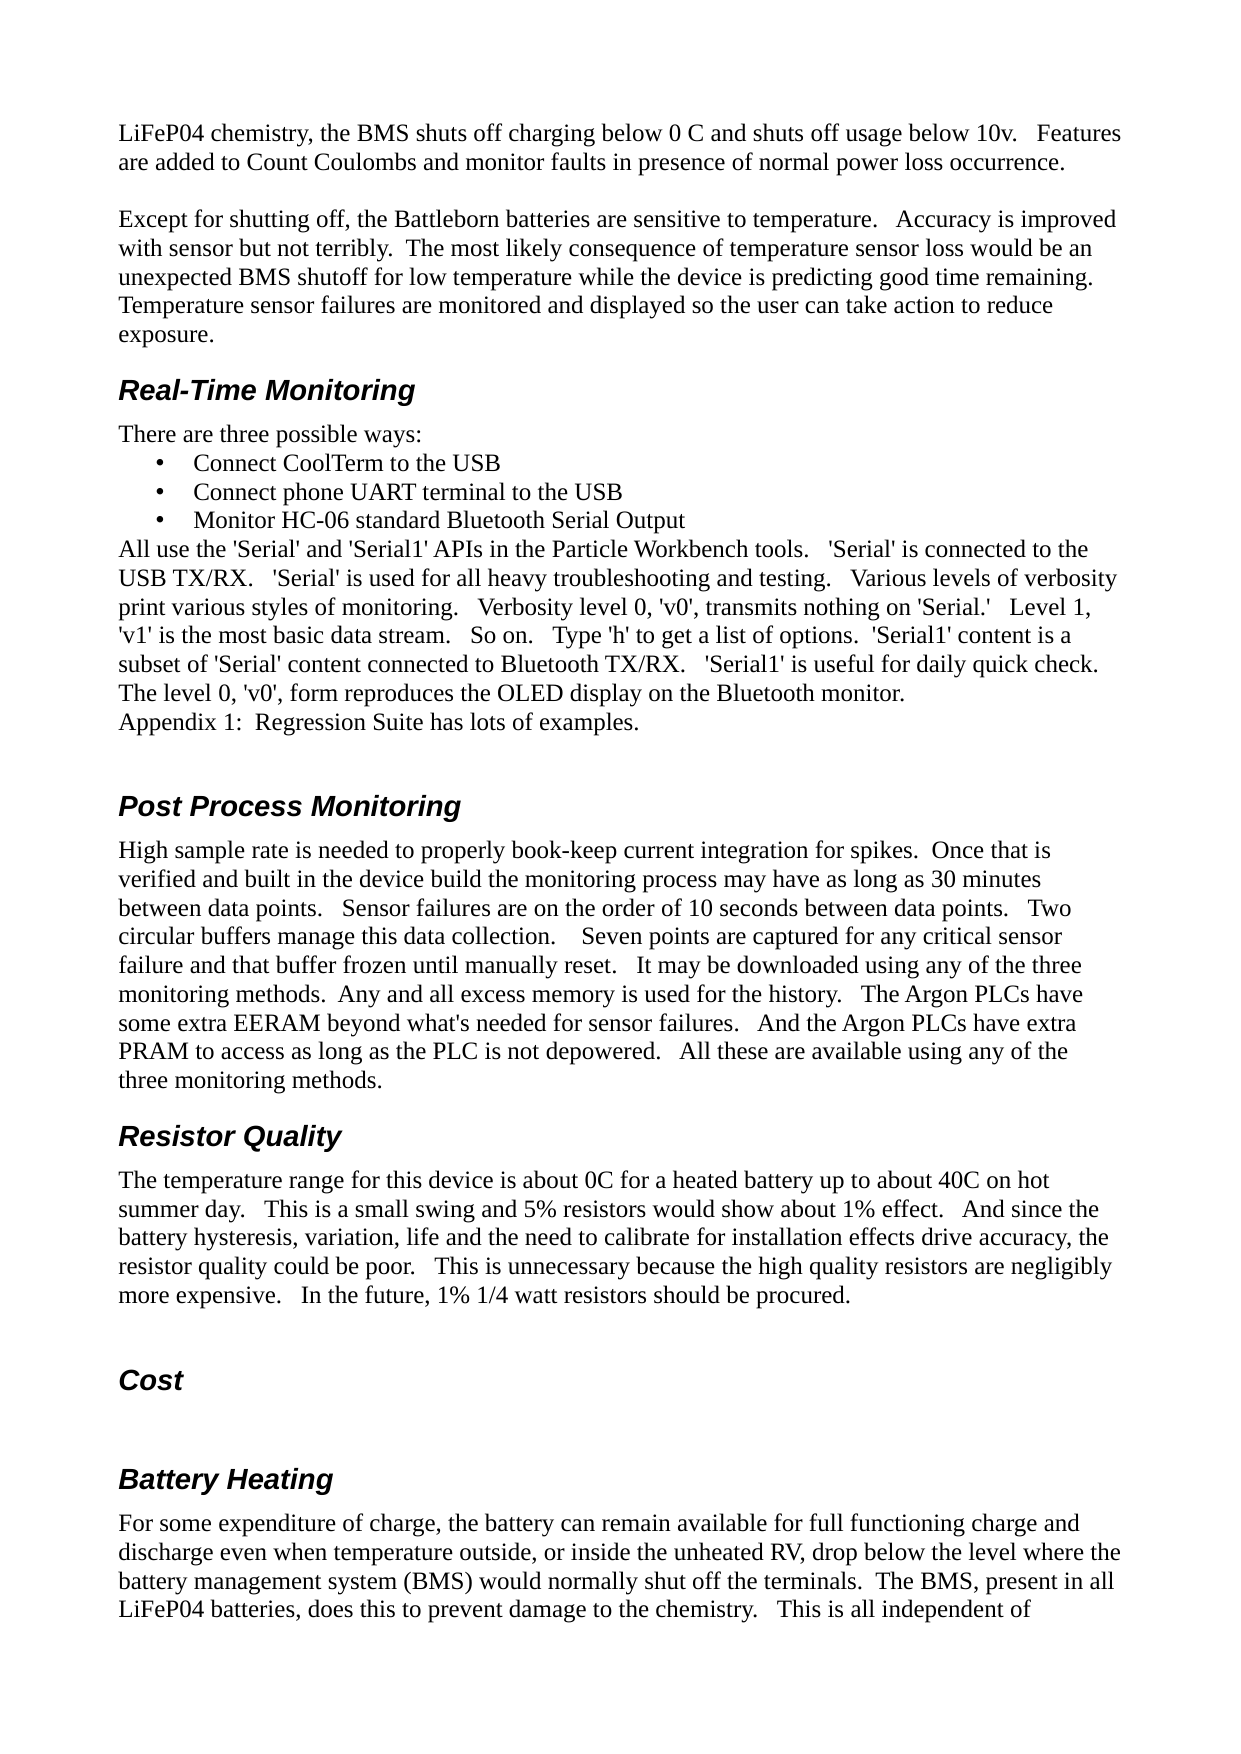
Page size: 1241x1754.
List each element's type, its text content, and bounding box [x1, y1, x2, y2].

text There are three possible ways: [118, 419, 1122, 448]
subtitle Battery Heating [118, 1462, 1122, 1496]
subtitle Post Process Monitoring [118, 789, 1122, 823]
text The temperature range for this device is about 0C for a heated battery up to about 40C on hot summer day. This is a small swing and 5% resistors would show about 1% effect. And since the battery hysteresis, variation, life and the need to calibrate for installation effects drive accuracy, the resistor quality could be poor. This is unnecessary because the high quality resistors are negligibly more expensive. In the future, 1% 1/4 watt resistors should be procured. [118, 1165, 1122, 1309]
text All use the 'Serial' and 'Serial1' APIs in the Particle Workbench tools. 'Serial' is connected to the USB TX/RX. 'Serial' is used for all heavy troubleshooting and testing. Various levels of verbosity print various styles of monitoring. Verbosity level 0, 'v0', transmits nothing on 'Serial.' Level 1, 'v1' is the most basic data stream. So on. Type 'h' to get a list of options. 'Serial1' content is a subset of 'Serial' content connected to Bluetooth TX/RX. 'Serial1' is useful for daily quick check. The level 0, 'v0', form reproduces the OLED display on the Bluetooth monitor. [118, 534, 1122, 707]
list Connect phone UART terminal to the USB [156, 477, 1122, 505]
list Connect CoolTerm to the USB [156, 448, 1122, 477]
text High sample rate is needed to properly book-keep current integration for spikes. Once that is verified and built in the device build the monitoring process may have as long as 30 minutes between data points. Sensor failures are on the order of 10 seconds between data points. Two circular buffers manage this data collection. Seven points are captured for any critical sensor failure and that buffer frozen until manually reset. It may be downloaded using any of the three monitoring methods. Any and all excess memory is used for the history. The Argon PLCs have some extra EERAM beyond what's needed for sensor failures. And the Argon PLCs have extra PRAM to access as long as the PLC is not depowered. All these are available using any of the three monitoring methods. [118, 835, 1122, 1094]
subtitle Real-Time Monitoring [118, 373, 1122, 407]
text For some expenditure of charge, the battery can remain available for full functioning charge and discharge even when temperature outside, or inside the unheated RV, drop below the level where the battery management system (BMS) would normally shut off the terminals. The BMS, present in all LiFeP04 batteries, does this to prevent damage to the chemistry. This is all independent of [118, 1508, 1122, 1623]
text LiFeP04 chemistry, the BMS shuts off charging below 0 C and shuts off usage below 10v. Features are added to Count Coulombs and monitor faults in presence of normal power loss occurrence. [118, 118, 1122, 176]
subtitle Cost [118, 1362, 1122, 1396]
text Appendix 1: Regression Suite has lots of examples. [118, 707, 1122, 735]
subtitle Resistor Quality [118, 1119, 1122, 1152]
list Monitor HC-06 standard Bluetooth Serial Output [156, 505, 1122, 534]
text Except for shutting off, the Battleborn batteries are sensitive to temperature. Accuracy is improved with sensor but not terribly. The most likely consequence of temperature sensor loss would be an unexpected BMS shutoff for low temperature while the device is predicting good time remaining. Temperature sensor failures are monitored and displayed so the user can take action to reduce exposure. [118, 204, 1122, 348]
